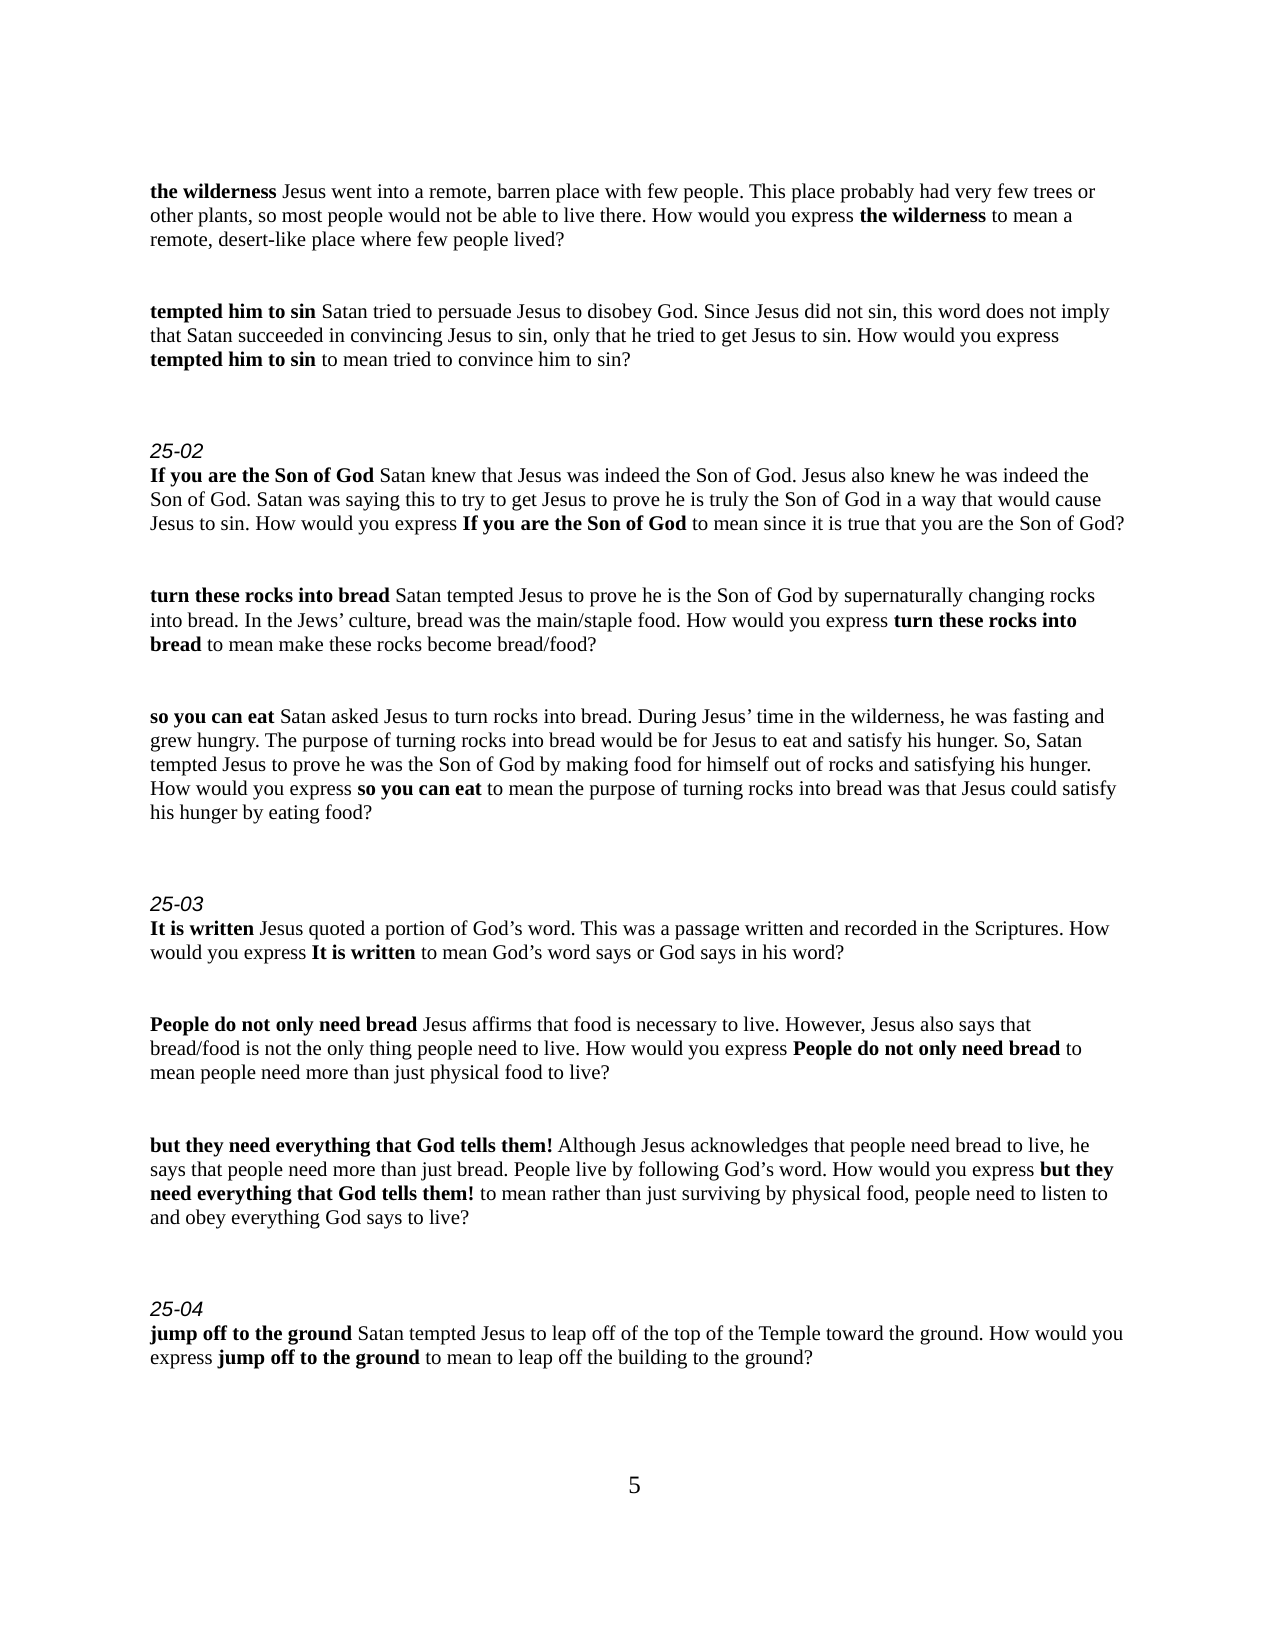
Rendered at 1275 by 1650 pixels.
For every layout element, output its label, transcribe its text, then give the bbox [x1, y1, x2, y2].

text If you are the Son of God Satan knew that Jesus was indeed the Son of God. Jesus also knew he was indeed the Son of God. Satan was saying this to try to get Jesus to prove he is truly the Son of God in a way that would cause Jesus to sin. How would you express If you are the Son of God to mean since it is true that you are the Son of God? [150, 463, 1125, 535]
text the wilderness Jesus went into a remote, barren place with few people. This place probably had very few trees or other plants, so most people would not be able to live there. How would you express the wilderness to mean a remote, desert-like place where few people lived? [150, 179, 1125, 251]
subtitle 25-03 [150, 892, 1125, 916]
text so you can eat Satan asked Jesus to turn rocks into bread. During Jesus’ time in the wilderness, he was fasting and grew hungry. The purpose of turning rocks into bread would be for Jesus to eat and satisfy his hunger. So, Satan tempted Jesus to prove he was the Son of God by making food for himself out of rocks and satisfying his hunger. How would you express so you can eat to mean the purpose of turning rocks into bread was that Jesus could satisfy his hunger by eating food? [150, 704, 1125, 824]
subtitle 25-04 [150, 1297, 1125, 1321]
text but they need everything that God tells them! Although Jesus acknowledges that people need bread to live, he says that people need more than just bread. People live by following God’s word. How would you express but they need everything that God tells them! to mean rather than just surviving by physical food, people need to listen to and obey everything God says to live? [150, 1133, 1125, 1229]
text turn these rocks into bread Satan tempted Jesus to prove he is the Son of God by supernaturally changing rocks into bread. In the Jews’ culture, bread was the main/staple food. How would you express turn these rocks into bread to mean make these rocks become bread/food? [150, 583, 1125, 656]
text tempted him to sin Satan tried to persuade Jesus to disobey God. Since Jesus did not sin, this word does not imply that Satan succeeded in convincing Jesus to sin, only that he tried to get Jesus to sin. How would you express tempted him to sin to mean tried to convince him to sin? [150, 299, 1125, 371]
text People do not only need bread Jesus affirms that food is necessary to live. However, Jesus also says that bread/food is not the only thing people need to live. How would you express People do not only need bread to mean people need more than just physical food to live? [150, 1012, 1125, 1084]
text It is written Jesus quoted a portion of God’s word. This was a passage written and recorded in the Scriptures. How would you express It is written to mean God’s word says or God says in his word? [150, 916, 1125, 964]
subtitle 25-02 [150, 439, 1125, 463]
text jump off to the ground Satan tempted Jesus to leap off of the top of the Temple toward the ground. How would you express jump off to the ground to mean to leap off the building to the ground? [150, 1321, 1125, 1369]
